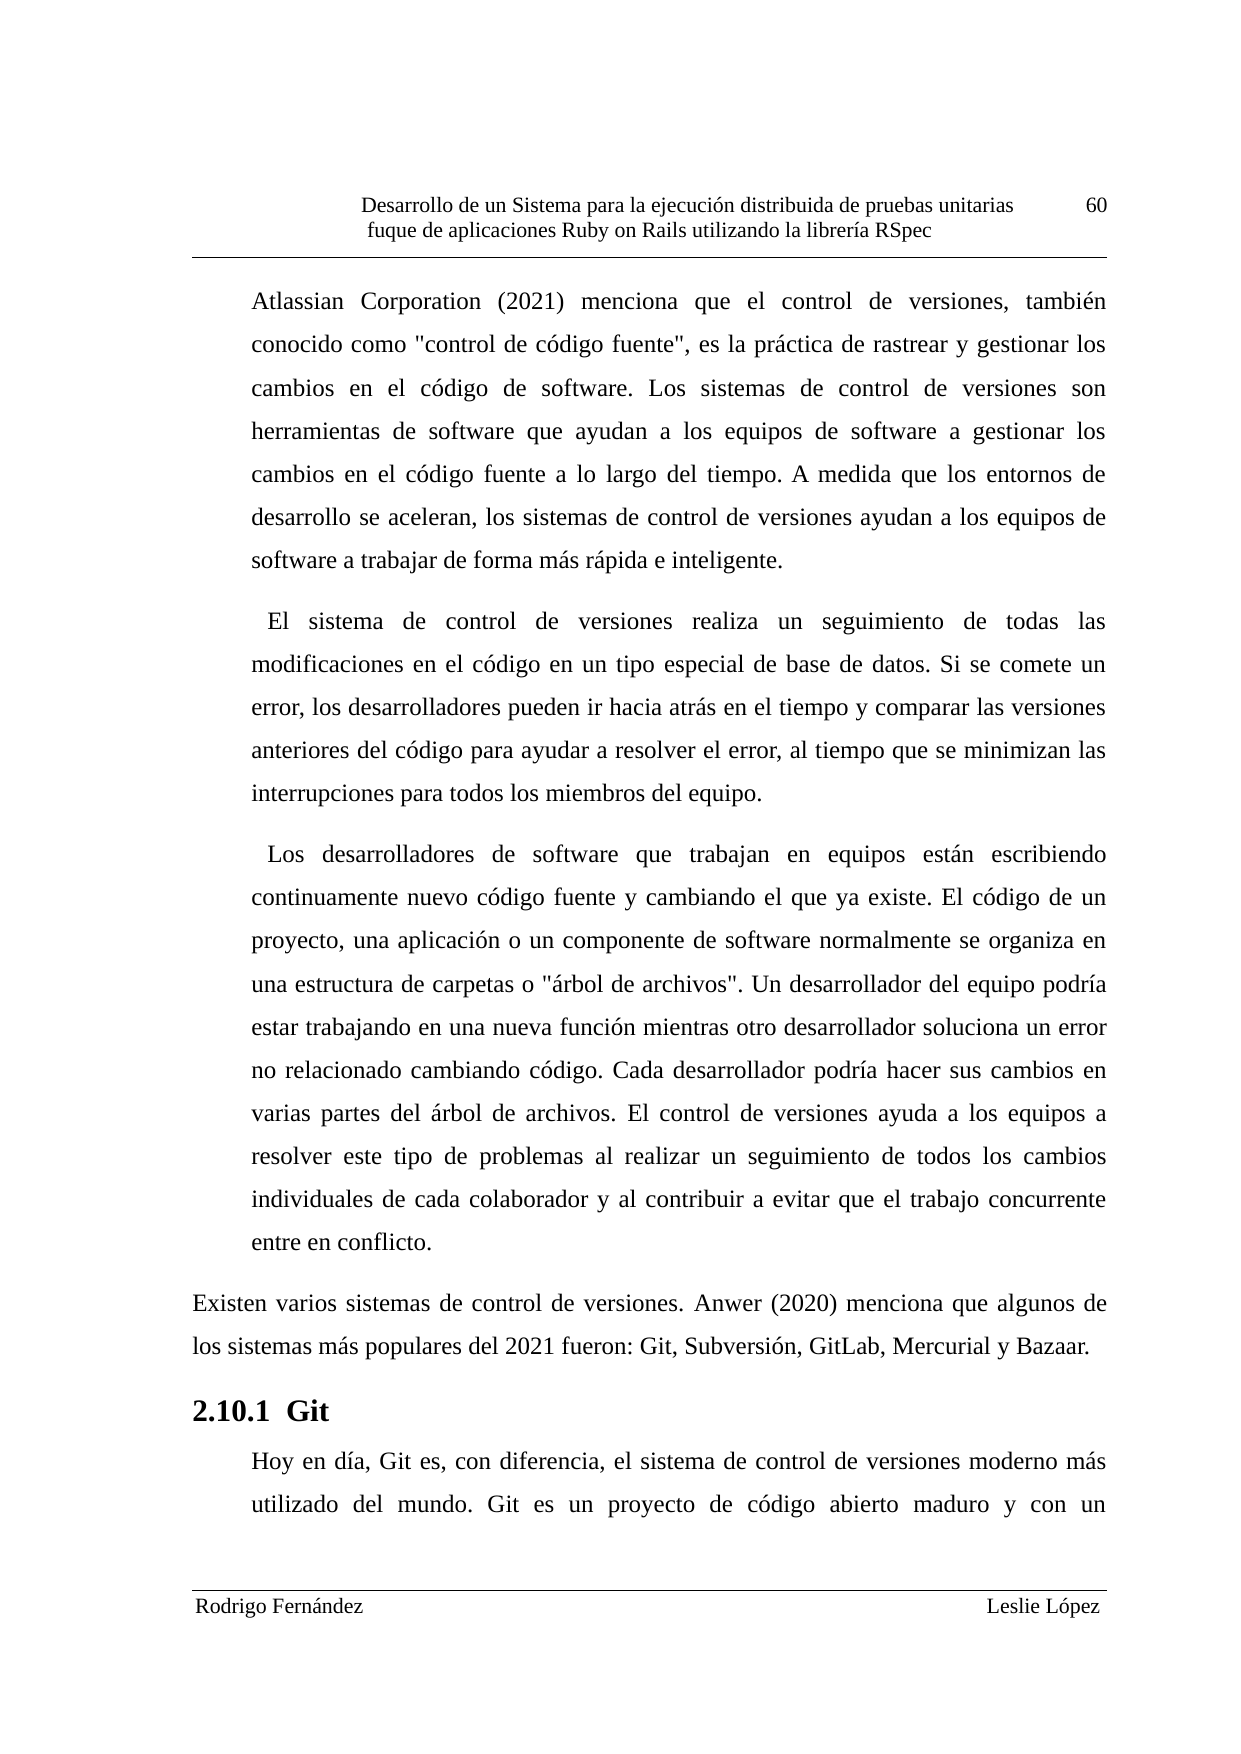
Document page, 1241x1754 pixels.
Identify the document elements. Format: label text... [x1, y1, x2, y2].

text Hoy en día, Git es, con diferencia, el sistema de control de versiones moderno más utilizado del mundo. Git es un proyecto de código abierto maduro y con un [251, 1446, 1107, 1518]
text Existen varios sistemas de control de versiones. Anwer (2020)⁠ menciona que algunos de los sistemas más populares del 2021 fueron: Git, Subversión, GitLab, Mercurial y Bazaar. [192, 1288, 1107, 1360]
subtitle Git [192, 1392, 1107, 1428]
text El sistema de control de versiones realiza un seguimiento de todas las modificaciones en el código en un tipo especial de base de datos. Si se comete un error, los desarrolladores pueden ir hacia atrás en el tiempo y comparar las versiones anteriores del código para ayudar a resolver el error, al tiempo que se minimizan las interrupciones para todos los miembros del equipo. [251, 606, 1107, 807]
text Los desarrolladores de software que trabajan en equipos están escribiendo continuamente nuevo código fuente y cambiando el que ya existe. El código de un proyecto, una aplicación o un componente de software normalmente se organiza en una estructura de carpetas o "árbol de archivos". Un desarrollador del equipo podría estar trabajando en una nueva función mientras otro desarrollador soluciona un error no relacionado cambiando código. Cada desarrollador podría hacer sus cambios en varias partes del árbol de archivos. El control de versiones ayuda a los equipos a resolver este tipo de problemas al realizar un seguimiento de todos los cambios individuales de cada colaborador y al contribuir a evitar que el trabajo concurrente entre en conflicto. [251, 839, 1107, 1256]
text Atlassian Corporation (2021)⁠ menciona que el control de versiones, también conocido como "control de código fuente", es la práctica de rastrear y gestionar los cambios en el código de software. Los sistemas de control de versiones son herramientas de software que ayudan a los equipos de software a gestionar los cambios en el código fuente a lo largo del tiempo. A medida que los entornos de desarrollo se aceleran, los sistemas de control de versiones ayudan a los equipos de software a trabajar de forma más rápida e inteligente. [251, 286, 1107, 574]
